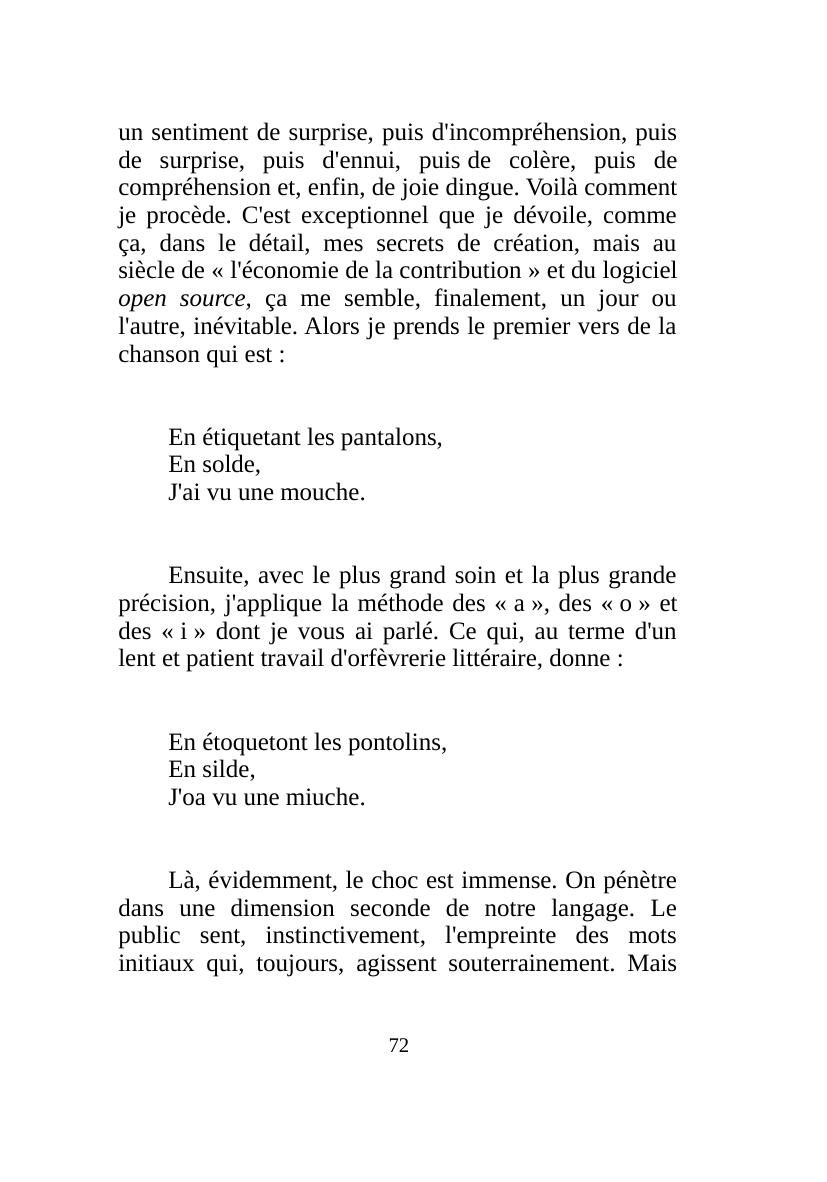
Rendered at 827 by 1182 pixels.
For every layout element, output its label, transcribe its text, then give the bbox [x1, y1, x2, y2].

text En solde, [118, 451, 677, 478]
text En silde, [118, 755, 677, 783]
text J'ai vu une mouche. [118, 478, 677, 506]
text J'oa vu une miuche. [118, 783, 677, 811]
text Là, évidemment, le choc est immense. On pénètre dans une dimension seconde de notre langage. Le public sent, instinctivement, l'empreinte des mots initiaux qui, toujours, agissent souterrainement. Mais [118, 866, 677, 977]
text Ensuite, avec le plus grand soin et la plus grande précision, j'applique la méthode des « a », des « o » et des « i » dont je vous ai parlé. Ce qui, au terme d'un lent et patient travail d'orfèvrerie littéraire, donne : [118, 561, 677, 672]
text En étiquetant les pantalons, [118, 423, 677, 451]
text En étoquetont les pontolins, [118, 728, 677, 755]
text un sentiment de surprise, puis d'incompréhension, puis de surprise, puis d'ennui, puis de colère, puis de compréhension et, enfin, de joie dingue. Voilà comment je procède. C'est exceptionnel que je dévoile, comme ça, dans le détail, mes secrets de création, mais au siècle de « l'économie de la contribution » et du logiciel open source, ça me semble, finalement, un jour ou l'autre, inévitable. Alors je prends le premier vers de la chanson qui est : [118, 118, 677, 367]
